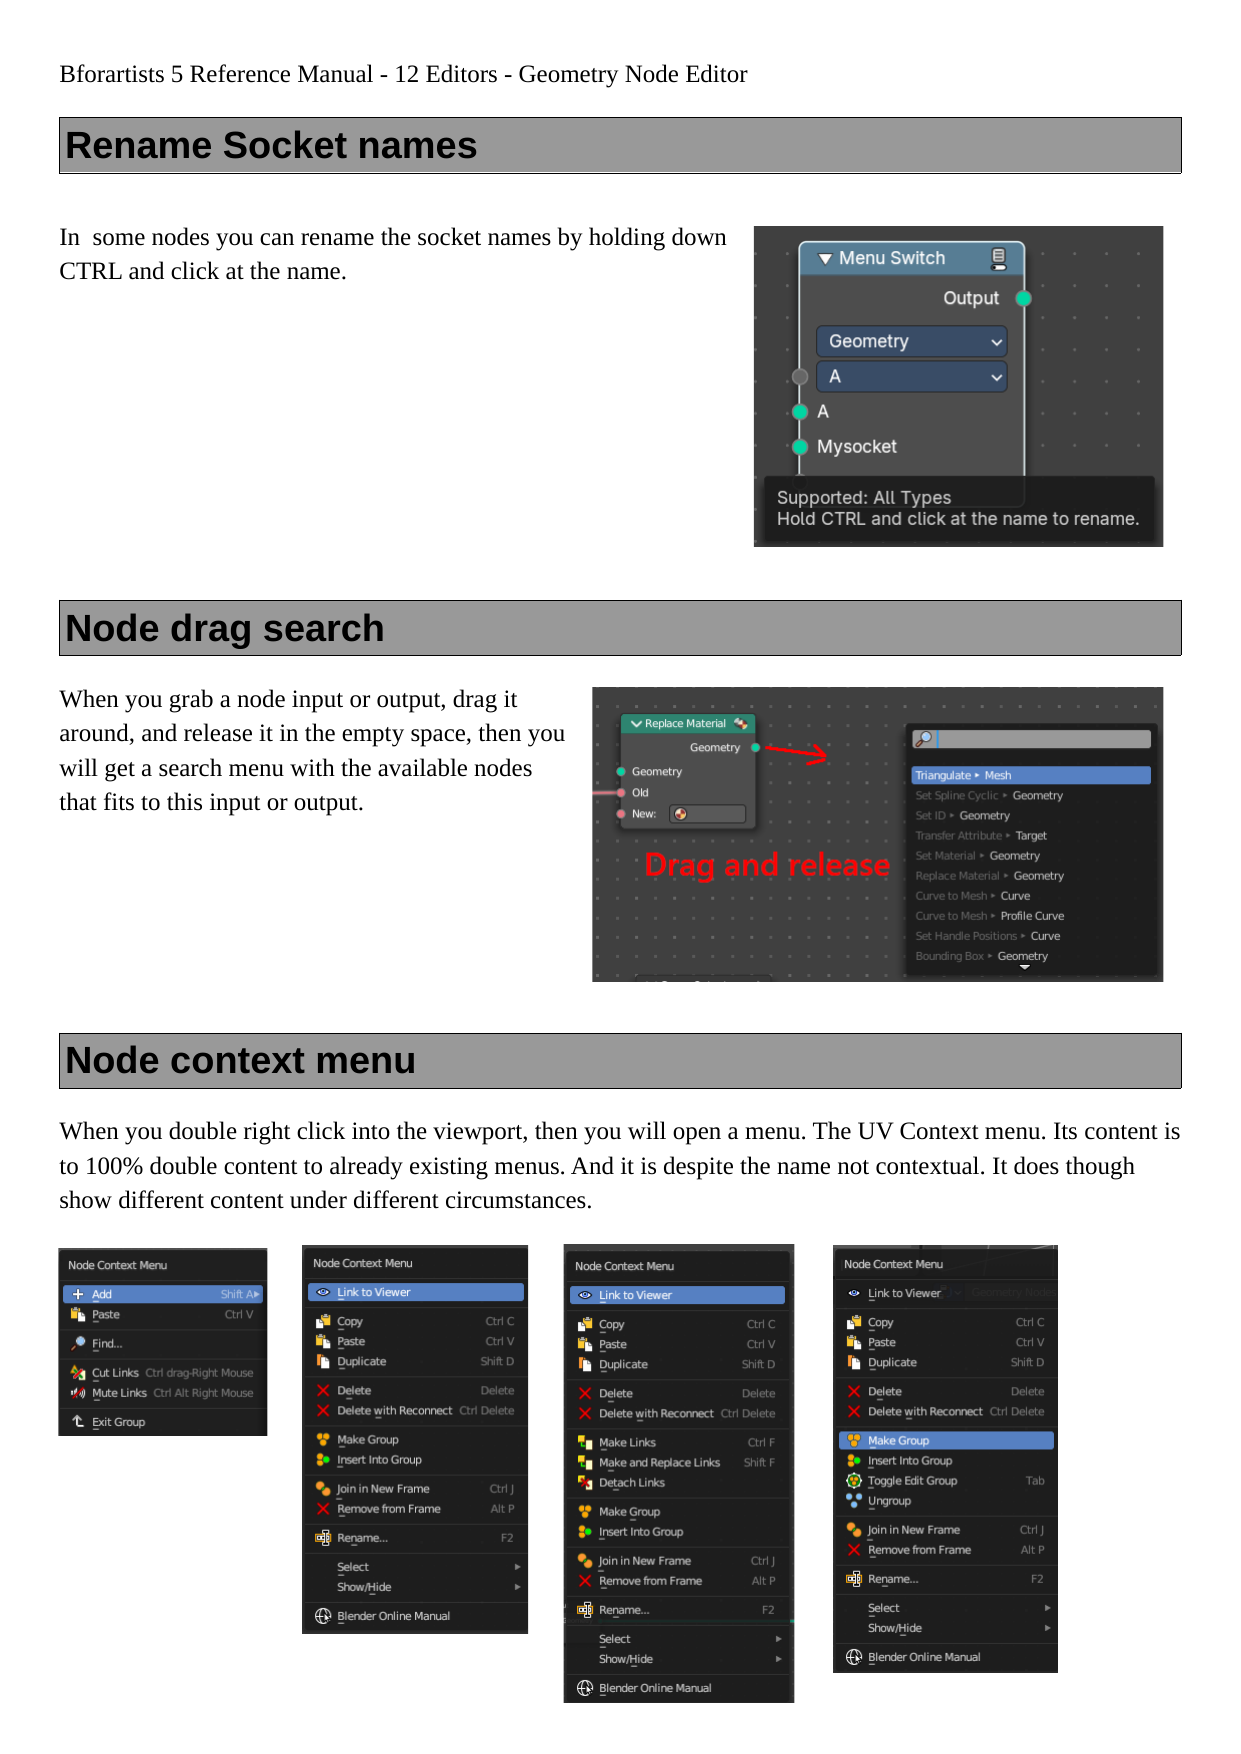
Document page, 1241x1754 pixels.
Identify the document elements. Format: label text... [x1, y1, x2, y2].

text When you double right click into the viewport, then you will open a menu. The UV Context menu. Its content is to 100% double content to already existing menus. And it is despite the name not contextual. It does though show different content under different circumstances. [59, 1116, 1181, 1214]
table_header Node context menu [60, 1034, 1181, 1088]
picture [58, 1248, 268, 1436]
picture [302, 1245, 529, 1634]
picture [833, 1245, 1058, 1673]
table_header Rename Socket names [60, 118, 1181, 172]
table_header Node drag search [60, 601, 1181, 655]
picture [753, 226, 1164, 547]
text When you grab a node input or output, drag it around, and release it in the empty space, then you will get a search menu with the available nodes that fits to this input or output. [59, 684, 1181, 816]
picture [563, 1244, 795, 1703]
text In some nodes you can rename the socket names by holding down CTRL and click at the name. [59, 222, 1181, 285]
picture [592, 687, 1164, 982]
